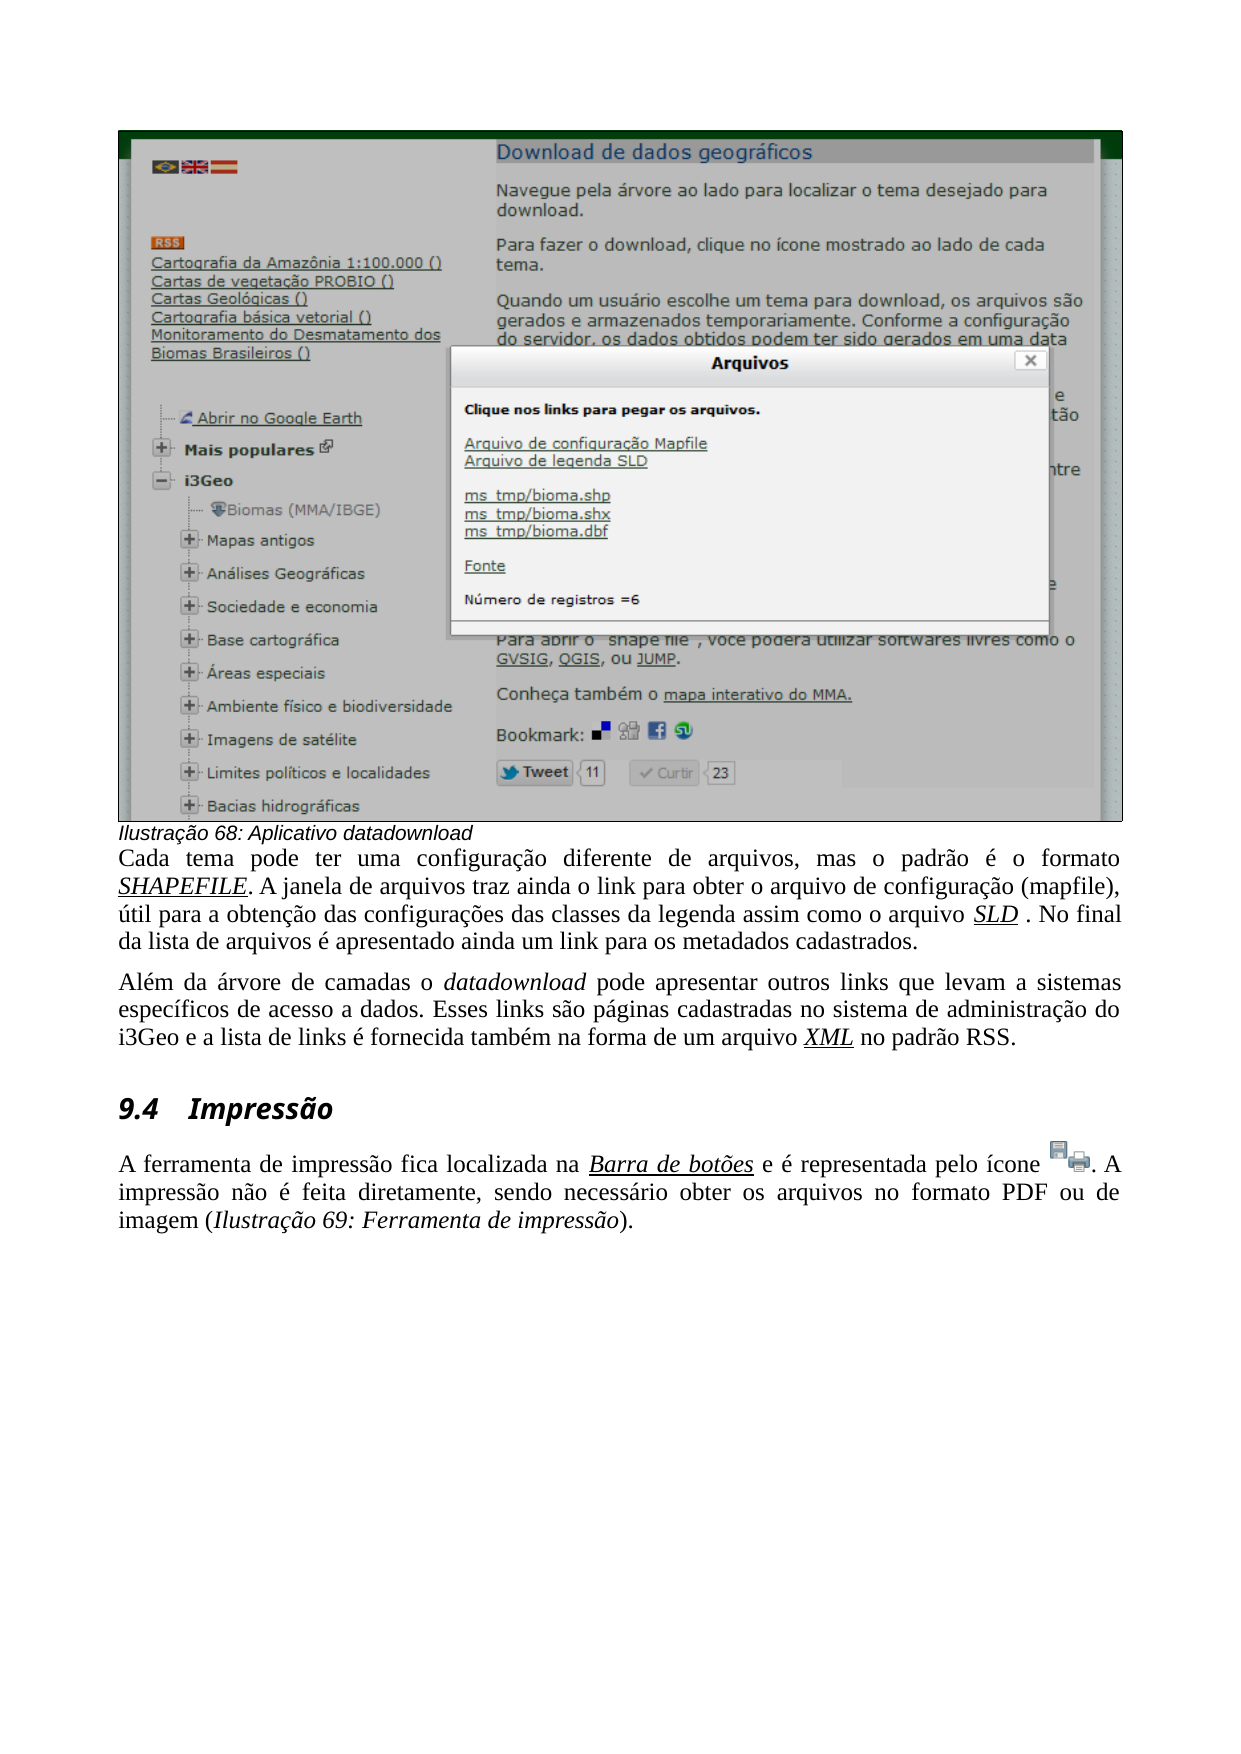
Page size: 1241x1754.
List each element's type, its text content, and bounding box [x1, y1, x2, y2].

subtitle Impressão [118, 1088, 1122, 1128]
text Além da árvore de camadas o datadownload pode apresentar outros links que levam a sistemas específicos de acesso a dados. Esses links são páginas cadastradas no sistema de administração do i3Geo e a lista de links é fornecida também na forma de um arquivo XML no padrão RSS. [118, 968, 1122, 1051]
picture [119, 132, 1122, 821]
text [118, 118, 1122, 130]
text Cada tema pode ter uma configuração diferente de arquivos, mas o padrão é o formato SHAPEFILE. A janela de arquivos traz ainda o link para obter o arquivo de configuração (mapfile), útil para a obtenção das configurações das classes da legenda assim como o arquivo SLD . No final da lista de arquivos é apresentado ainda um link para os metadados cadastrados. [118, 844, 1122, 955]
text Ilustração 68: Aplicativo datadownload [118, 822, 1122, 844]
picture [1049, 1140, 1091, 1173]
text A ferramenta de impressão fica localizada na Barra de botões e é representada pelo ícone . A impressão não é feita diretamente, sendo necessário obter os arquivos no formato PDF ou de imagem (Ilustração 69: Ferramenta de impressão). [118, 1140, 1122, 1234]
